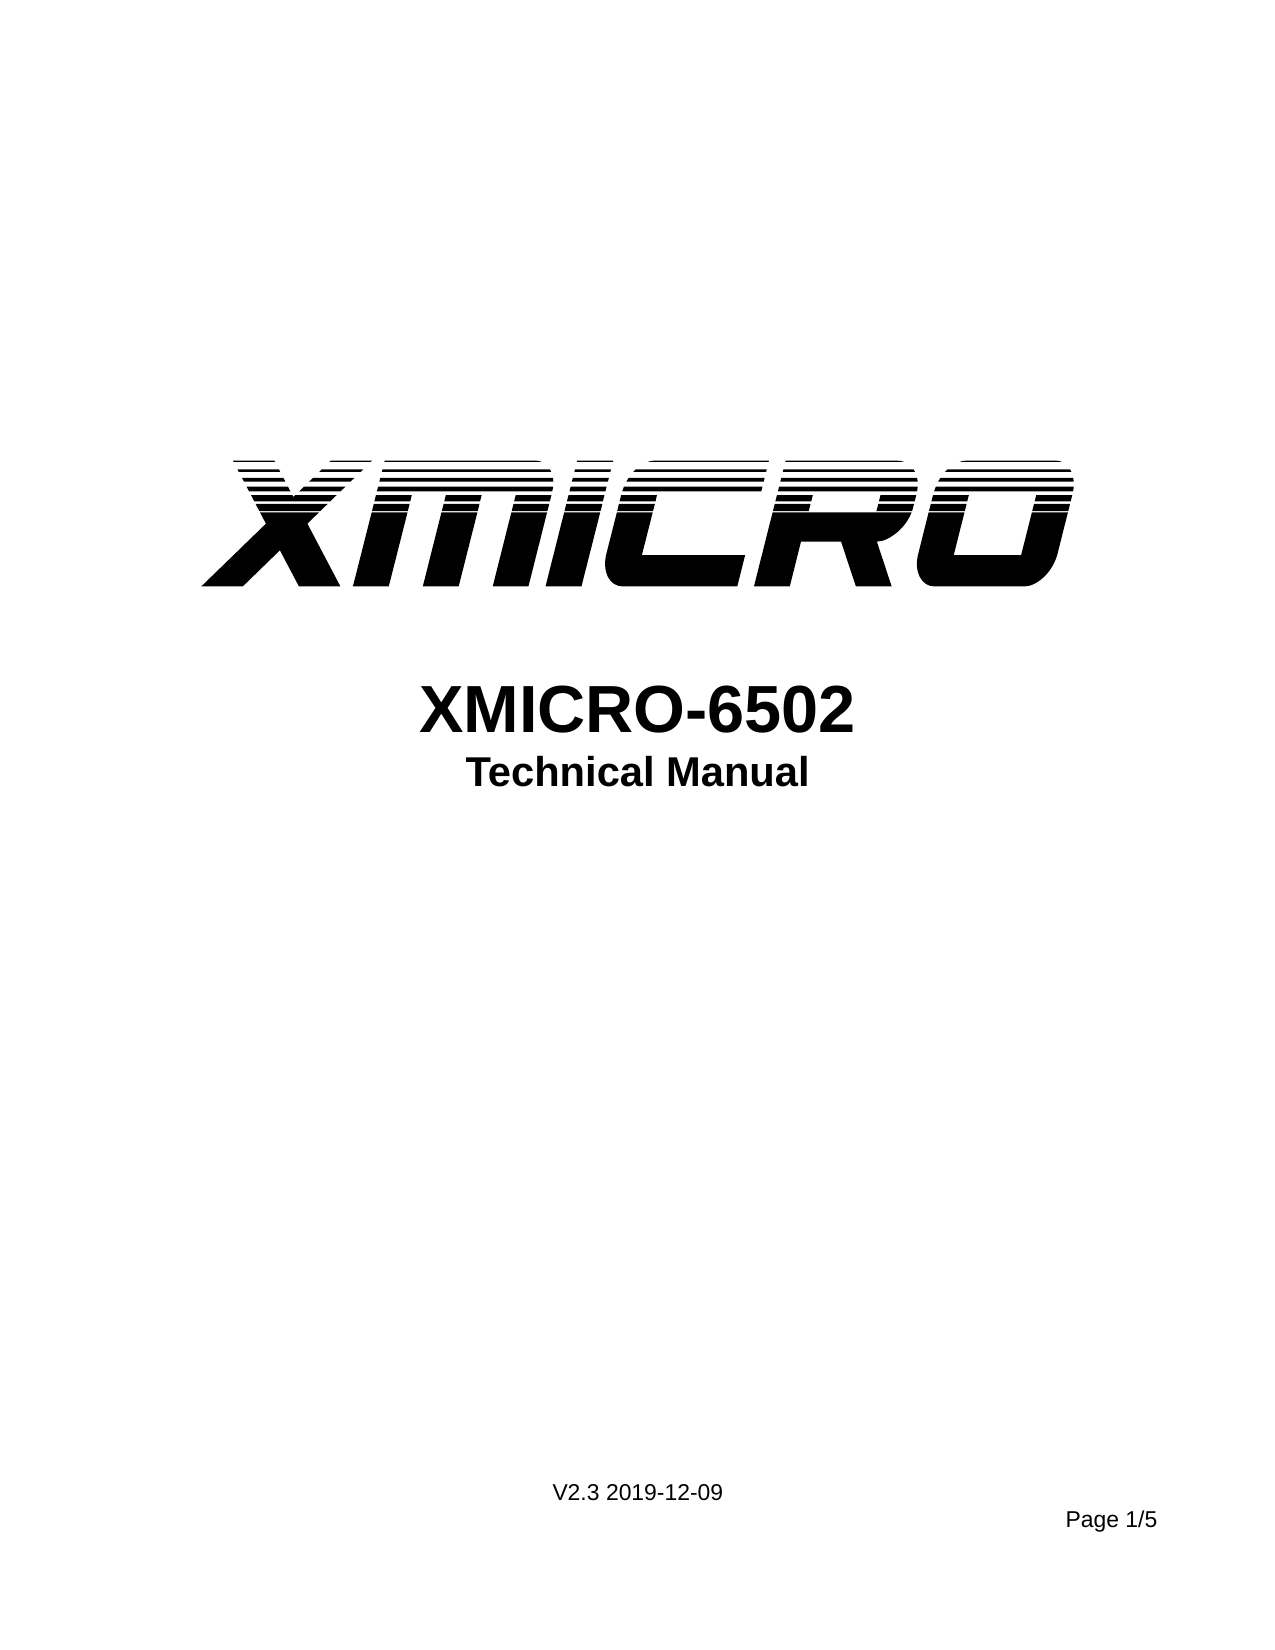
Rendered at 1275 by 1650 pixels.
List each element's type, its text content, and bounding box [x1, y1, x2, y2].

text XMICRO-6502 [118, 670, 1157, 747]
text Technical Manual [118, 747, 1157, 795]
